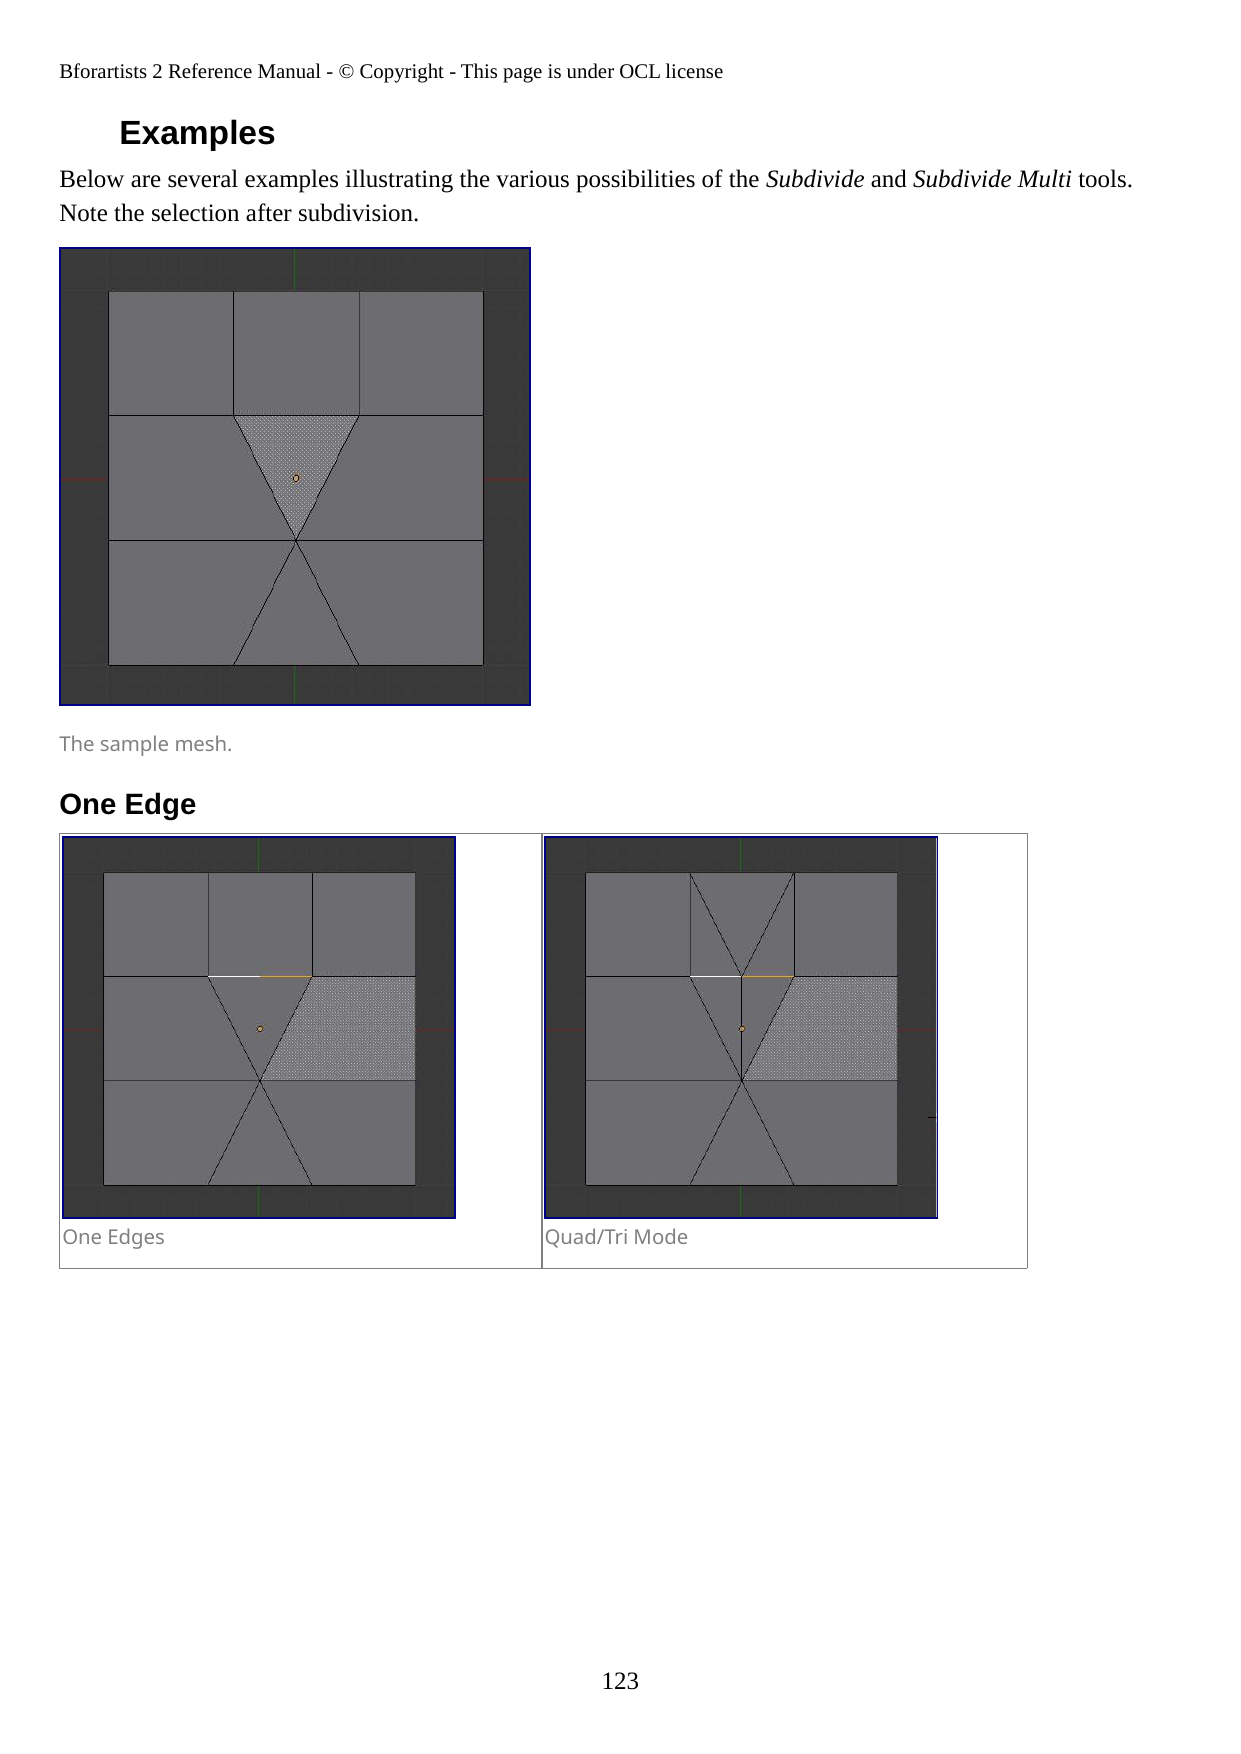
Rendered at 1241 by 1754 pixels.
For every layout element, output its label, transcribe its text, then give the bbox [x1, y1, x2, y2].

subtitle One Edge [59, 787, 1181, 820]
picture [546, 838, 937, 1217]
text Below are several examples illustrating the various possibilities of the Subdivide and Subdivide Multi tools. Note the selection after subdivision. [59, 164, 1181, 227]
table_header Quad/Tri Mode [543, 834, 1027, 1267]
text The sample mesh. [59, 726, 1181, 757]
subtitle Examples [59, 113, 1181, 151]
picture [61, 249, 529, 704]
picture [64, 838, 454, 1217]
table_header One Edges [60, 834, 541, 1267]
